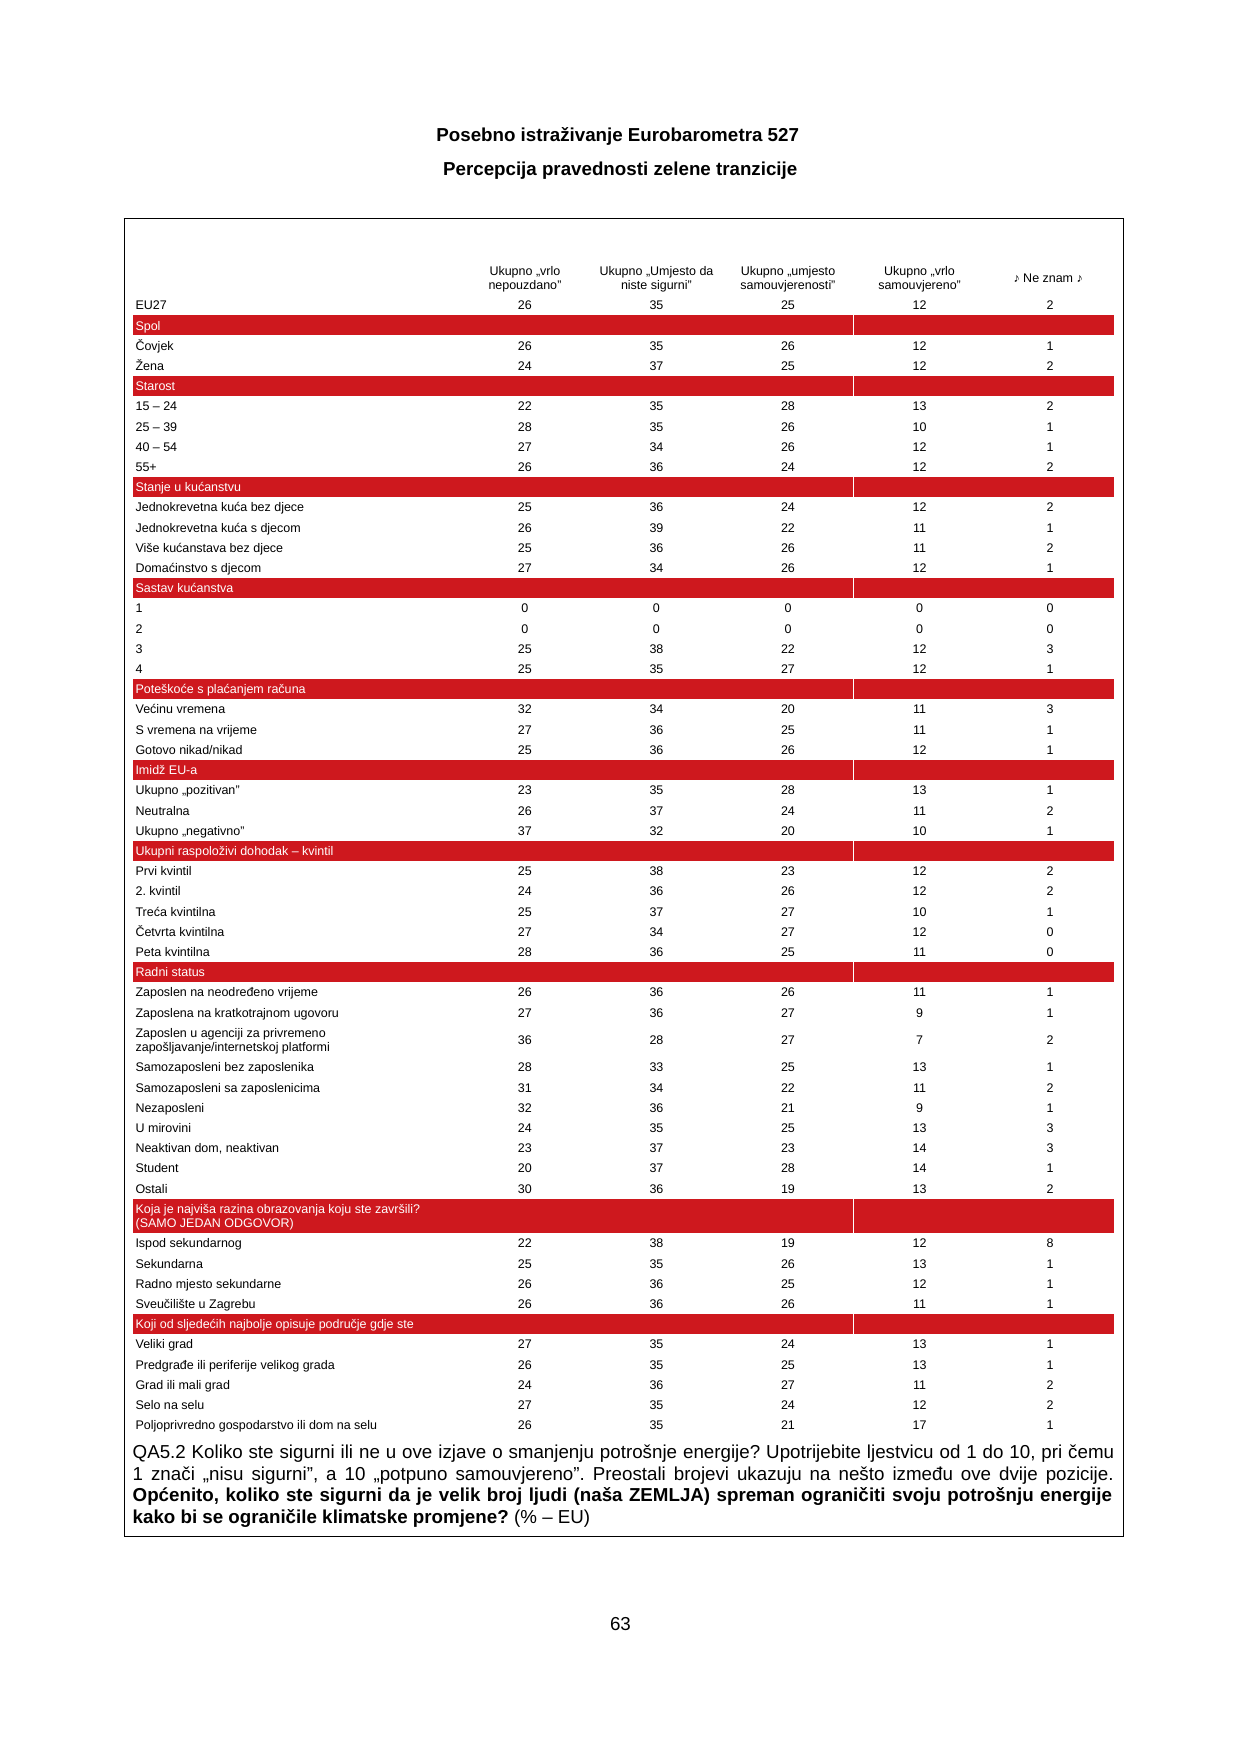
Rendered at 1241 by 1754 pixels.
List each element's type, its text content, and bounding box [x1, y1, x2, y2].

table_cell 30 [459, 1178, 590, 1198]
table_cell 7 [854, 1023, 985, 1057]
table_cell 12 [854, 1233, 985, 1253]
table_cell 36 [590, 740, 722, 760]
table_cell 1 [985, 416, 1114, 436]
table_cell Žena [133, 356, 459, 376]
table_cell 28 [590, 1023, 722, 1057]
table_cell 1 [985, 740, 1114, 760]
table_cell 20 [722, 820, 853, 841]
table_cell Zaposlen u agenciji za privremeno zapošljavanje/internetskoj platformi [133, 1023, 459, 1057]
table_cell 35 [590, 1354, 722, 1374]
table_cell [985, 376, 1114, 396]
table_cell Jednokrevetna kuća bez djece [133, 497, 459, 517]
table_cell [590, 760, 722, 780]
table_cell Jednokrevetna kuća s djecom [133, 517, 459, 537]
table_cell 25 [722, 1354, 853, 1374]
table_cell Neaktivan dom, neaktivan [133, 1138, 459, 1158]
table_cell 36 [590, 1375, 722, 1395]
table_cell Veliki grad [133, 1334, 459, 1354]
table_cell 12 [854, 639, 985, 659]
table_cell 26 [722, 558, 853, 578]
table_cell 2 [985, 538, 1114, 558]
table_cell Treća kvintilna [133, 901, 459, 921]
table_cell 25 [459, 659, 590, 679]
table_cell 34 [590, 558, 722, 578]
table_cell 55+ [133, 457, 459, 477]
table_cell [854, 1314, 985, 1334]
table_cell 9 [854, 1098, 985, 1118]
table_cell 26 [722, 881, 853, 901]
table_cell 35 [590, 1334, 722, 1354]
table_cell 13 [854, 1178, 985, 1198]
table_cell 2 [985, 881, 1114, 901]
table_cell [459, 578, 590, 598]
table_cell Zaposlen na neodređeno vrijeme [133, 982, 459, 1002]
table_cell [985, 841, 1114, 861]
table_cell 0 [722, 598, 853, 618]
table_cell [459, 376, 590, 396]
table_cell 14 [854, 1138, 985, 1158]
table_cell [590, 962, 722, 982]
table_cell 1 [985, 436, 1114, 457]
table_cell 12 [854, 921, 985, 942]
table_cell 0 [590, 618, 722, 638]
table_cell [854, 1199, 985, 1233]
table_cell Domaćinstvo s djecom [133, 558, 459, 578]
table_cell 23 [722, 1138, 853, 1158]
table_cell 3 [985, 1138, 1114, 1158]
table_cell [722, 679, 853, 699]
table_cell 26 [722, 335, 853, 356]
table_cell 24 [722, 497, 853, 517]
table_cell 28 [459, 942, 590, 962]
table_cell 31 [459, 1077, 590, 1097]
text QA5.2 Koliko ste sigurni ili ne u ove izjave o smanjenju potrošnje energije? Upotrijebite ljestvicu od 1 do 10, pri čemu 1 znači „nisu sigurni”, a 10 „potpuno samouvjereno”. Preostali brojevi ukazuju na nešto između ove dvije pozicije. Općenito, koliko ste sigurni da je velik broj ljudi (naša ZEMLJA) spreman ograničiti svoju potrošnju energije kako bi se ograničile klimatske promjene? (% – EU) [132, 1441, 1114, 1527]
table_cell 13 [854, 1334, 985, 1354]
table_cell 12 [854, 1274, 985, 1294]
table_cell 13 [854, 1354, 985, 1374]
table_cell 1 [985, 1415, 1114, 1435]
table_cell Više kućanstava bez djece [133, 538, 459, 558]
table_cell [590, 1199, 722, 1233]
table_cell 27 [459, 1002, 590, 1022]
table_cell 12 [854, 558, 985, 578]
table_cell 2 [985, 1395, 1114, 1415]
table_cell 25 [722, 719, 853, 739]
table_cell 3 [985, 639, 1114, 659]
table_cell 0 [590, 598, 722, 618]
table_cell 24 [459, 356, 590, 376]
table_cell Čovjek [133, 335, 459, 356]
table_cell [459, 679, 590, 699]
table_cell 35 [590, 780, 722, 800]
table_cell 35 [590, 396, 722, 416]
table_cell Radno mjesto sekundarne [133, 1274, 459, 1294]
table_cell 35 [590, 1118, 722, 1138]
table_cell 38 [590, 861, 722, 881]
table_cell 36 [590, 457, 722, 477]
table_cell 32 [459, 699, 590, 719]
table_cell [985, 477, 1114, 497]
table_cell 10 [854, 901, 985, 921]
table_cell Samozaposleni bez zaposlenika [133, 1057, 459, 1077]
table_cell 12 [854, 881, 985, 901]
table_cell 28 [722, 1158, 853, 1178]
table_header Ukupno „vrlo nepouzdano” [459, 260, 590, 295]
table_cell [985, 679, 1114, 699]
table_cell 12 [854, 740, 985, 760]
table_cell 1 [985, 659, 1114, 679]
table_cell 27 [459, 1395, 590, 1415]
table_cell 26 [459, 1415, 590, 1435]
table_cell 1 [985, 1334, 1114, 1354]
table_cell 12 [854, 861, 985, 881]
table_cell 38 [590, 1233, 722, 1253]
table_cell [985, 962, 1114, 982]
table_cell 34 [590, 921, 722, 942]
table_cell Ukupni raspoloživi dohodak – kvintil [133, 841, 459, 861]
table_cell [985, 760, 1114, 780]
table_cell Četvrta kvintilna [133, 921, 459, 942]
table_cell 37 [590, 1158, 722, 1178]
table_cell [722, 962, 853, 982]
table_cell 22 [722, 639, 853, 659]
table_cell [459, 1314, 590, 1334]
table_cell Ispod sekundarnog [133, 1233, 459, 1253]
table_cell 32 [459, 1098, 590, 1118]
table_cell 35 [590, 1415, 722, 1435]
table_cell 0 [854, 618, 985, 638]
table_cell 26 [459, 1274, 590, 1294]
table_cell 26 [722, 436, 853, 457]
table_cell 26 [459, 1354, 590, 1374]
table_cell [459, 962, 590, 982]
table_cell 14 [854, 1158, 985, 1178]
table_cell 1 [985, 820, 1114, 841]
table_cell 12 [854, 335, 985, 356]
table_cell 26 [459, 335, 590, 356]
table_cell 37 [459, 820, 590, 841]
table_cell 2 [985, 861, 1114, 881]
table_cell [722, 315, 853, 335]
table_cell 20 [722, 699, 853, 719]
table_header Ukupno „umjesto samouvjerenosti” [722, 260, 853, 295]
table_cell [722, 376, 853, 396]
table_cell 25 [459, 740, 590, 760]
table_cell 13 [854, 780, 985, 800]
table_cell 21 [722, 1098, 853, 1118]
table_cell 0 [985, 921, 1114, 942]
table_cell 0 [722, 618, 853, 638]
table_cell 1 [985, 335, 1114, 356]
table_cell 28 [459, 416, 590, 436]
table_cell 26 [459, 457, 590, 477]
table_cell 13 [854, 1057, 985, 1077]
table_cell 0 [459, 618, 590, 638]
table_cell 22 [459, 1233, 590, 1253]
table_cell 28 [459, 1057, 590, 1077]
table_cell Peta kvintilna [133, 942, 459, 962]
table_cell 1 [133, 598, 459, 618]
table_header [133, 260, 459, 295]
table_cell 35 [590, 295, 722, 315]
table_cell 35 [590, 1253, 722, 1273]
table_cell 12 [854, 1395, 985, 1415]
table_cell 36 [590, 1178, 722, 1198]
table_cell 12 [854, 659, 985, 679]
table_cell 24 [459, 1375, 590, 1395]
table_cell 35 [590, 1395, 722, 1415]
table_cell 11 [854, 800, 985, 820]
table_cell 10 [854, 416, 985, 436]
table_cell Zaposlena na kratkotrajnom ugovoru [133, 1002, 459, 1022]
table_cell 2 [985, 1375, 1114, 1395]
table_cell [985, 1314, 1114, 1334]
table_cell Grad ili mali grad [133, 1375, 459, 1395]
table_cell 36 [590, 1098, 722, 1118]
table_cell 1 [985, 1253, 1114, 1273]
table_cell 1 [985, 517, 1114, 537]
table_cell 1 [985, 558, 1114, 578]
table_cell 25 [722, 1274, 853, 1294]
table_cell 1 [985, 719, 1114, 739]
table_cell 25 [459, 538, 590, 558]
table_cell Poteškoće s plaćanjem računa [133, 679, 459, 699]
table_cell 35 [590, 416, 722, 436]
table_cell 24 [722, 1334, 853, 1354]
table_cell [985, 315, 1114, 335]
table_cell [590, 841, 722, 861]
table_cell Koja je najviša razina obrazovanja koju ste završili? (SAMO JEDAN ODGOVOR) [133, 1199, 459, 1233]
table_cell 11 [854, 982, 985, 1002]
table_cell 27 [459, 558, 590, 578]
table_header ♪ Ne znam ♪ [985, 260, 1114, 295]
table_cell 2. kvintil [133, 881, 459, 901]
table_cell 11 [854, 517, 985, 537]
table_cell 24 [722, 457, 853, 477]
table_header Ukupno „vrlo samouvjereno” [854, 260, 985, 295]
table_cell Ukupno „pozitivan” [133, 780, 459, 800]
table_cell 1 [985, 780, 1114, 800]
table_cell 37 [590, 800, 722, 820]
table_cell 36 [590, 942, 722, 962]
table_cell 26 [722, 538, 853, 558]
table_cell 1 [985, 1098, 1114, 1118]
table_cell 24 [459, 881, 590, 901]
table_cell [590, 477, 722, 497]
table_cell 25 [459, 901, 590, 921]
table_cell 25 [459, 497, 590, 517]
table_cell 36 [590, 982, 722, 1002]
table_cell 12 [854, 295, 985, 315]
table_cell 1 [985, 982, 1114, 1002]
table_cell 32 [590, 820, 722, 841]
table_cell 26 [459, 982, 590, 1002]
table_cell [985, 1199, 1114, 1233]
table_cell 26 [722, 982, 853, 1002]
table_cell 22 [459, 396, 590, 416]
table_cell 25 [722, 1057, 853, 1077]
table_cell 2 [985, 356, 1114, 376]
table_cell [722, 1199, 853, 1233]
table_cell 2 [985, 396, 1114, 416]
table_cell 37 [590, 356, 722, 376]
table_cell 20 [459, 1158, 590, 1178]
table_cell 2 [985, 295, 1114, 315]
table_cell Prvi kvintil [133, 861, 459, 881]
table_cell 2 [133, 618, 459, 638]
table_cell [722, 477, 853, 497]
table_cell 9 [854, 1002, 985, 1022]
table_cell 2 [985, 497, 1114, 517]
table_cell 27 [459, 1334, 590, 1354]
table_cell 35 [590, 335, 722, 356]
table_cell 27 [722, 921, 853, 942]
table_cell Koji od sljedećih najbolje opisuje područje gdje ste [133, 1314, 459, 1334]
table_cell 36 [590, 497, 722, 517]
table_cell 23 [459, 1138, 590, 1158]
table_cell [722, 760, 853, 780]
table_cell Student [133, 1158, 459, 1178]
table_cell 11 [854, 1375, 985, 1395]
table_cell Ukupno „negativno” [133, 820, 459, 841]
table_cell [854, 679, 985, 699]
table_cell [854, 315, 985, 335]
table_cell Starost [133, 376, 459, 396]
table_cell 27 [722, 901, 853, 921]
table_cell 25 [722, 356, 853, 376]
table_cell 11 [854, 1077, 985, 1097]
table_cell 1 [985, 1274, 1114, 1294]
table_cell Radni status [133, 962, 459, 982]
table_cell Stanje u kućanstvu [133, 477, 459, 497]
table_cell 26 [722, 740, 853, 760]
table_cell Sveučilište u Zagrebu [133, 1294, 459, 1314]
table_cell 12 [854, 436, 985, 457]
table_cell Gotovo nikad/nikad [133, 740, 459, 760]
table_cell 27 [459, 921, 590, 942]
table_cell 34 [590, 699, 722, 719]
table_cell 36 [590, 1294, 722, 1314]
table_cell [459, 1199, 590, 1233]
table_cell 26 [459, 517, 590, 537]
table_cell 0 [854, 598, 985, 618]
table_cell Sastav kućanstva [133, 578, 459, 598]
table_cell 12 [854, 356, 985, 376]
table_cell 28 [722, 396, 853, 416]
table_cell Neutralna [133, 800, 459, 820]
table_cell Selo na selu [133, 1395, 459, 1415]
table_cell 1 [985, 1158, 1114, 1178]
table_cell 39 [590, 517, 722, 537]
table_cell 13 [854, 396, 985, 416]
table_cell 37 [590, 1138, 722, 1158]
table_cell 26 [722, 1253, 853, 1273]
table_cell 3 [985, 699, 1114, 719]
table_cell 1 [985, 1057, 1114, 1077]
table_cell Spol [133, 315, 459, 335]
table_cell 26 [459, 295, 590, 315]
table_cell 11 [854, 699, 985, 719]
table_cell 3 [133, 639, 459, 659]
table_cell 0 [985, 598, 1114, 618]
table_cell [854, 841, 985, 861]
table_cell 11 [854, 719, 985, 739]
table_cell U mirovini [133, 1118, 459, 1138]
table_cell 19 [722, 1233, 853, 1253]
table_cell 22 [722, 517, 853, 537]
table_cell 26 [459, 800, 590, 820]
table_cell [854, 477, 985, 497]
table_cell S vremena na vrijeme [133, 719, 459, 739]
table_cell Većinu vremena [133, 699, 459, 719]
table_cell [459, 841, 590, 861]
table_cell [590, 376, 722, 396]
table_cell Predgrađe ili periferije velikog grada [133, 1354, 459, 1374]
table_cell 25 [722, 1118, 853, 1138]
table_cell [722, 841, 853, 861]
table_cell 11 [854, 538, 985, 558]
table_cell 35 [590, 659, 722, 679]
table_cell [854, 578, 985, 598]
table_cell 0 [985, 942, 1114, 962]
table_cell 24 [459, 1118, 590, 1138]
table_cell 19 [722, 1178, 853, 1198]
table_cell 27 [722, 659, 853, 679]
table_cell 36 [590, 1274, 722, 1294]
table_cell 13 [854, 1118, 985, 1138]
table_cell Sekundarna [133, 1253, 459, 1273]
table_cell 2 [985, 1178, 1114, 1198]
table_cell 36 [590, 881, 722, 901]
table_header Ukupno „Umjesto da niste sigurni” [590, 260, 722, 295]
table_cell [854, 760, 985, 780]
table_cell 24 [722, 800, 853, 820]
table_cell 12 [854, 457, 985, 477]
table_cell Samozaposleni sa zaposlenicima [133, 1077, 459, 1097]
table_cell [590, 315, 722, 335]
table_cell 11 [854, 1294, 985, 1314]
table_cell 22 [722, 1077, 853, 1097]
table_cell Nezaposleni [133, 1098, 459, 1118]
table_cell 2 [985, 800, 1114, 820]
table_cell 1 [985, 901, 1114, 921]
table_cell Ostali [133, 1178, 459, 1198]
table_cell 28 [722, 780, 853, 800]
table_cell 1 [985, 1002, 1114, 1022]
table_cell 11 [854, 942, 985, 962]
table_cell 3 [985, 1118, 1114, 1138]
table_cell 25 [459, 861, 590, 881]
table_cell 26 [459, 1294, 590, 1314]
table_cell 27 [722, 1023, 853, 1057]
table_cell 37 [590, 901, 722, 921]
table_cell 27 [459, 436, 590, 457]
table_cell 8 [985, 1233, 1114, 1253]
table_cell 27 [459, 719, 590, 739]
table_cell [459, 477, 590, 497]
table_cell 25 [459, 1253, 590, 1273]
table_cell Poljoprivredno gospodarstvo ili dom na selu [133, 1415, 459, 1435]
table_cell 1 [985, 1294, 1114, 1314]
table_cell 36 [459, 1023, 590, 1057]
table_cell 34 [590, 436, 722, 457]
table_cell 25 [722, 942, 853, 962]
table_cell [590, 679, 722, 699]
table_cell 23 [459, 780, 590, 800]
table_cell 12 [854, 497, 985, 517]
table_cell 15 – 24 [133, 396, 459, 416]
table_cell 33 [590, 1057, 722, 1077]
table_cell Imidž EU-a [133, 760, 459, 780]
table_cell 0 [985, 618, 1114, 638]
table_cell 1 [985, 1354, 1114, 1374]
table_cell 25 [459, 639, 590, 659]
table_cell 24 [722, 1395, 853, 1415]
table_cell 23 [722, 861, 853, 881]
table_cell [854, 376, 985, 396]
table_cell [722, 1314, 853, 1334]
table_cell 27 [722, 1375, 853, 1395]
table_cell 36 [590, 1002, 722, 1022]
table_cell [985, 578, 1114, 598]
table_cell [459, 760, 590, 780]
table_cell [459, 315, 590, 335]
table_cell 21 [722, 1415, 853, 1435]
table_cell 13 [854, 1253, 985, 1273]
table_cell 26 [722, 416, 853, 436]
table_cell 10 [854, 820, 985, 841]
table_cell 40 – 54 [133, 436, 459, 457]
table_cell 27 [722, 1002, 853, 1022]
table_cell 36 [590, 719, 722, 739]
table_cell [590, 578, 722, 598]
table_cell 0 [459, 598, 590, 618]
table_cell 2 [985, 1023, 1114, 1057]
table_cell EU27 [133, 295, 459, 315]
table_cell 34 [590, 1077, 722, 1097]
table_cell 38 [590, 639, 722, 659]
table_cell [590, 1314, 722, 1334]
table_cell 2 [985, 457, 1114, 477]
table_cell 26 [722, 1294, 853, 1314]
table_cell 36 [590, 538, 722, 558]
table_cell [722, 578, 853, 598]
table_cell 25 – 39 [133, 416, 459, 436]
table_cell [854, 962, 985, 982]
table_cell 4 [133, 659, 459, 679]
table_cell 17 [854, 1415, 985, 1435]
table_cell 2 [985, 1077, 1114, 1097]
table_cell 25 [722, 295, 853, 315]
